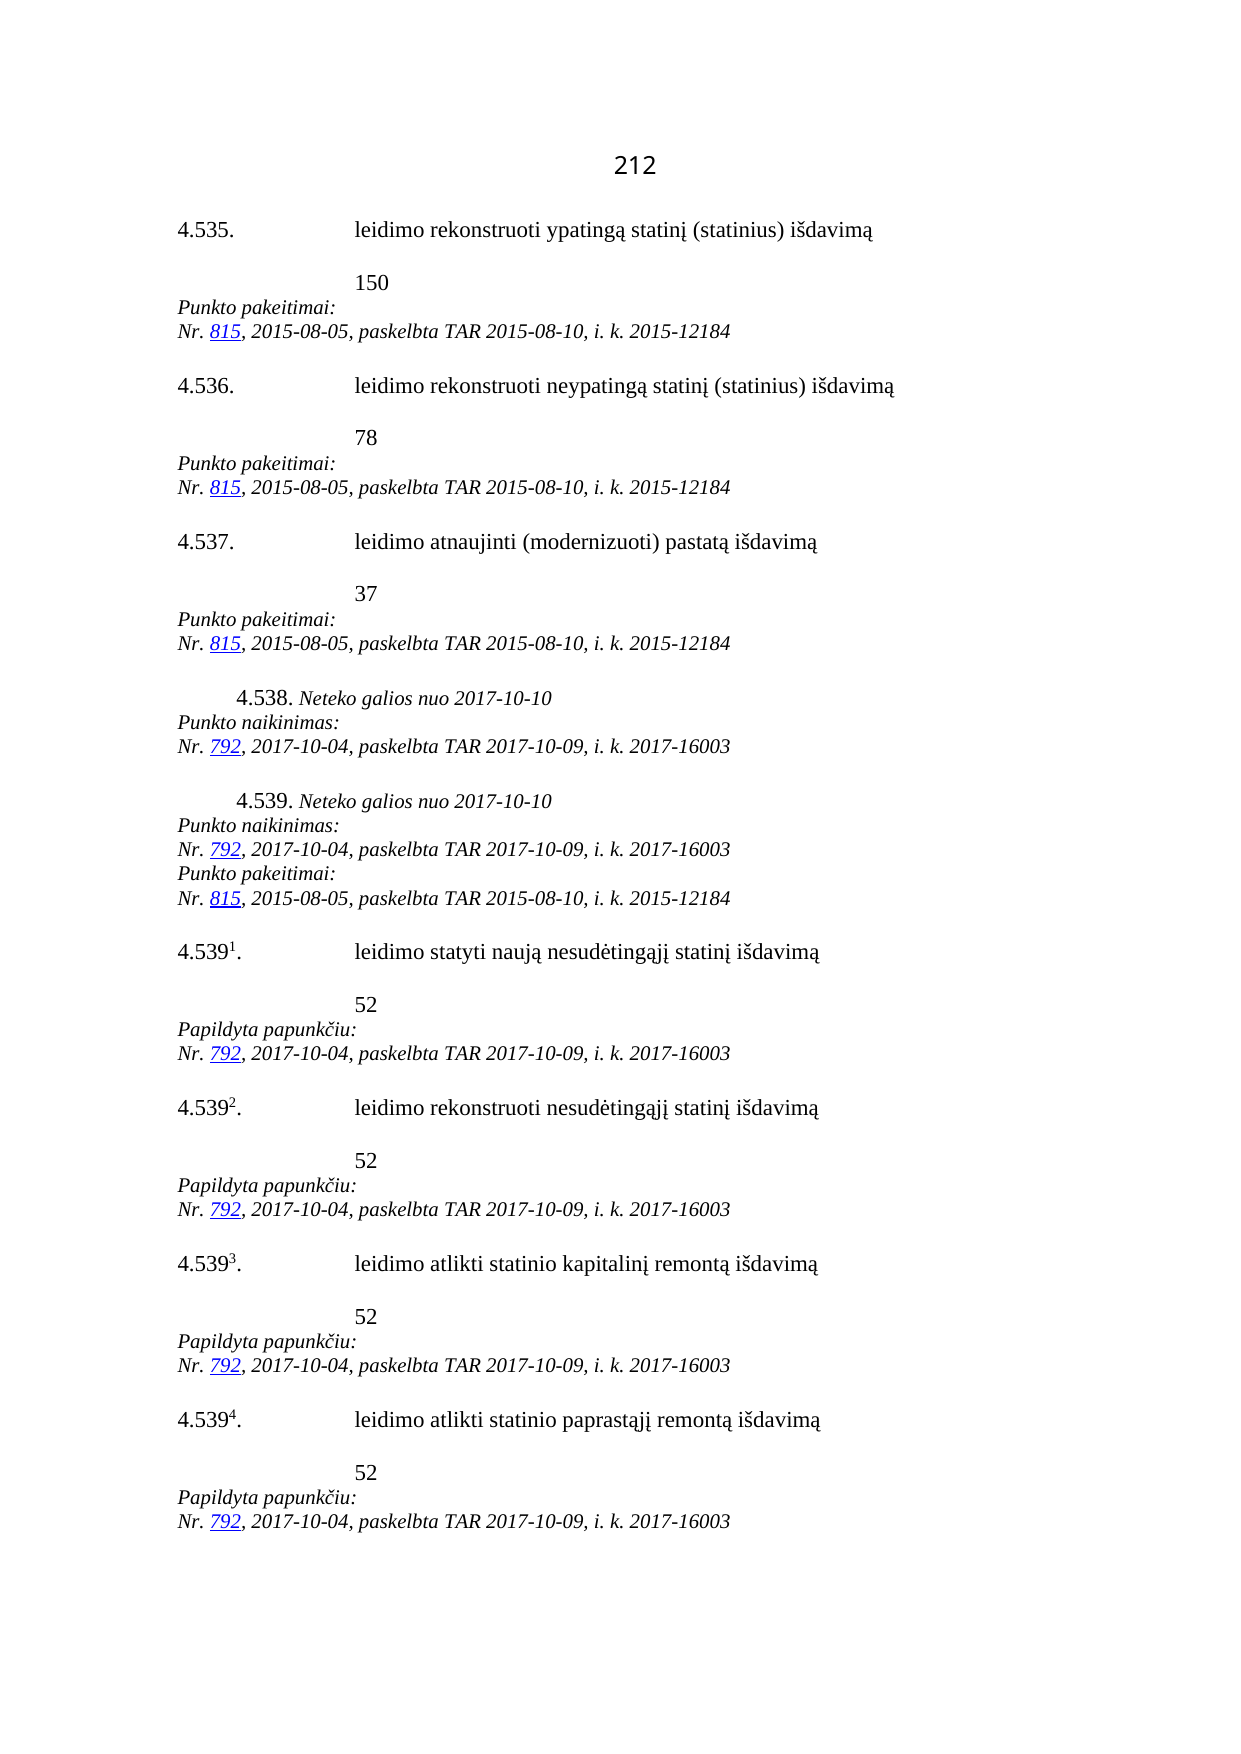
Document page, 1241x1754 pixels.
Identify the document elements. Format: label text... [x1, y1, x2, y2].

text 4.5393. leidimo atlikti statinio kapitalinį remontą išdavimą 52 [177, 1250, 945, 1329]
text Nr. 792, 2017-10-04, paskelbta TAR 2017-10-09, i. k. 2017-16003 [177, 837, 1093, 861]
text Nr. 815, 2015-08-05, paskelbta TAR 2015-08-10, i. k. 2015-12184 [177, 319, 1093, 343]
text Nr. 815, 2015-08-05, paskelbta TAR 2015-08-10, i. k. 2015-12184 [177, 885, 1093, 909]
text Punkto naikinimas: [177, 710, 1093, 734]
text Nr. 815, 2015-08-05, paskelbta TAR 2015-08-10, i. k. 2015-12184 [177, 475, 1093, 499]
text Punkto pakeitimai: [177, 295, 1093, 319]
text Nr. 792, 2017-10-04, paskelbta TAR 2017-10-09, i. k. 2017-16003 [177, 1509, 1093, 1533]
text Nr. 792, 2017-10-04, paskelbta TAR 2017-10-09, i. k. 2017-16003 [177, 734, 1093, 758]
text Punkto pakeitimai: [177, 451, 1093, 475]
text 4.539. Neteko galios nuo 2017-10-10 [177, 787, 1093, 813]
text 4.5391. leidimo statyti naują nesudėtingąjį statinį išdavimą 52 [177, 938, 945, 1017]
text Punkto naikinimas: [177, 813, 1093, 837]
text 4.535. leidimo rekonstruoti ypatingą statinį (statinius) išdavimą 150 [177, 216, 945, 295]
text Papildyta papunkčiu: [177, 1329, 1093, 1353]
text 4.5392. leidimo rekonstruoti nesudėtingąjį statinį išdavimą 52 [177, 1094, 945, 1173]
text 4.5394. leidimo atlikti statinio paprastąjį remontą išdavimą 52 [177, 1406, 945, 1485]
text Nr. 792, 2017-10-04, paskelbta TAR 2017-10-09, i. k. 2017-16003 [177, 1041, 1093, 1065]
text Papildyta papunkčiu: [177, 1173, 1093, 1197]
text Papildyta papunkčiu: [177, 1017, 1093, 1041]
text Nr. 815, 2015-08-05, paskelbta TAR 2015-08-10, i. k. 2015-12184 [177, 631, 1093, 655]
text Papildyta papunkčiu: [177, 1485, 1093, 1509]
text Punkto pakeitimai: [177, 861, 1093, 885]
text Punkto pakeitimai: [177, 607, 1093, 631]
text Nr. 792, 2017-10-04, paskelbta TAR 2017-10-09, i. k. 2017-16003 [177, 1353, 1093, 1377]
text 4.538. Neteko galios nuo 2017-10-10 [177, 684, 1093, 710]
text Nr. 792, 2017-10-04, paskelbta TAR 2017-10-09, i. k. 2017-16003 [177, 1197, 1093, 1221]
text 4.536. leidimo rekonstruoti neypatingą statinį (statinius) išdavimą 78 [177, 372, 945, 451]
text 4.537. leidimo atnaujinti (modernizuoti) pastatą išdavimą 37 [177, 528, 945, 607]
